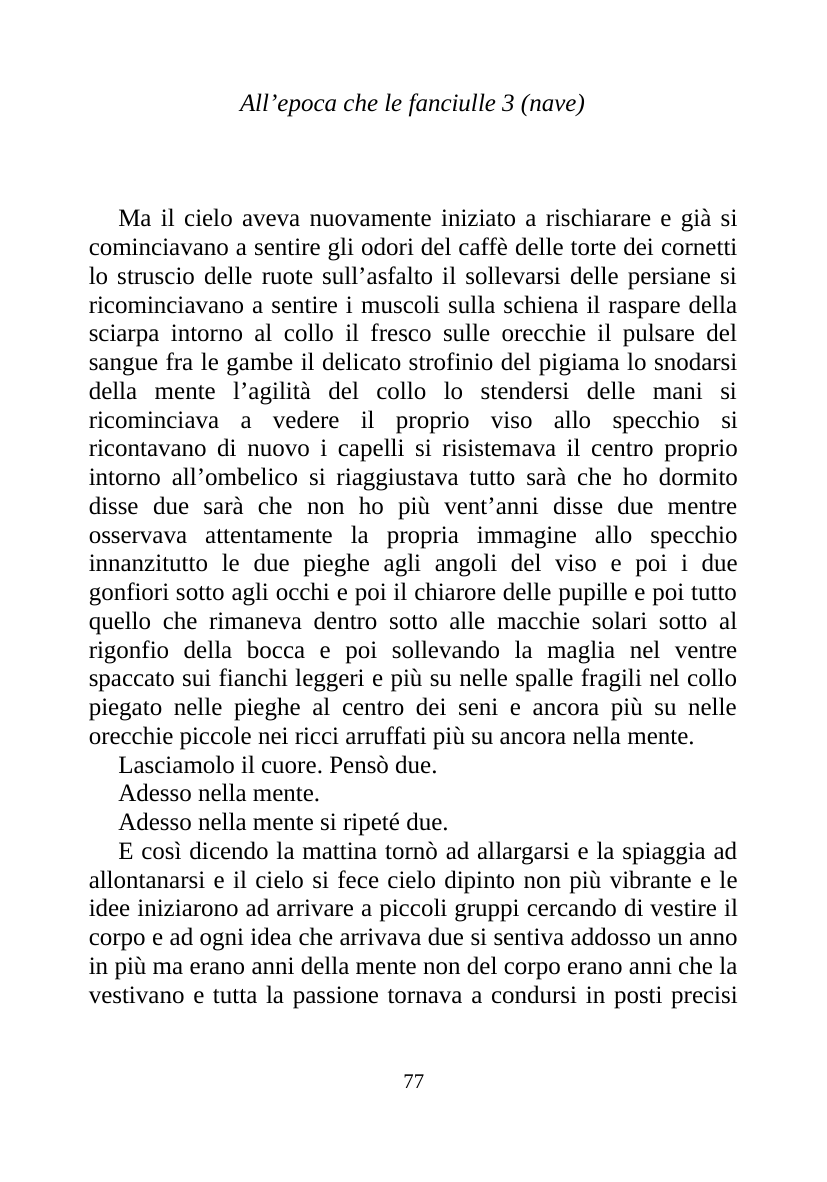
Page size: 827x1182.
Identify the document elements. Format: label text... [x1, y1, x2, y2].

text Adesso nella mente si ripeté due. [88, 807, 738, 836]
text Adesso nella mente. [88, 778, 738, 807]
text E così dicendo la mattina tornò ad allargarsi e la spiaggia ad allontanarsi e il cielo si fece cielo dipinto non più vibrante e le idee iniziarono ad arrivare a piccoli gruppi cercando di vestire il corpo e ad ogni idea che arrivava due si sentiva addosso un anno in più ma erano anni della mente non del corpo erano anni che la vestivano e tutta la passione tornava a condursi in posti precisi [88, 836, 738, 1008]
subtitle All’epoca che le fanciulle 3 (nave) [88, 88, 738, 117]
text Lasciamolo il cuore. Pensò due. [88, 750, 738, 778]
text Ma il cielo aveva nuovamente iniziato a rischiarare e già si cominciavano a sentire gli odori del caffè delle torte dei cornetti lo struscio delle ruote sull’asfalto il sollevarsi delle persiane si ricominciavano a sentire i muscoli sulla schiena il raspare della sciarpa intorno al collo il fresco sulle orecchie il pulsare del sangue fra le gambe il delicato strofinio del pigiama lo snodarsi della mente l’agilità del collo lo stendersi delle mani si ricominciava a vedere il proprio viso allo specchio si ricontavano di nuovo i capelli si risistemava il centro proprio intorno all’ombelico si riaggiustava tutto sarà che ho dormito disse due sarà che non ho più vent’anni disse due mentre osservava attentamente la propria immagine allo specchio innanzitutto le due pieghe agli angoli del viso e poi i due gonfiori sotto agli occhi e poi il chiarore delle pupille e poi tutto quello che rimaneva dentro sotto alle macchie solari sotto al rigonfio della bocca e poi sollevando la maglia nel ventre spaccato sui fianchi leggeri e più su nelle spalle fragili nel collo piegato nelle pieghe al centro dei seni e ancora più su nelle orecchie piccole nei ricci arruffati più su ancora nella mente. [88, 203, 738, 750]
